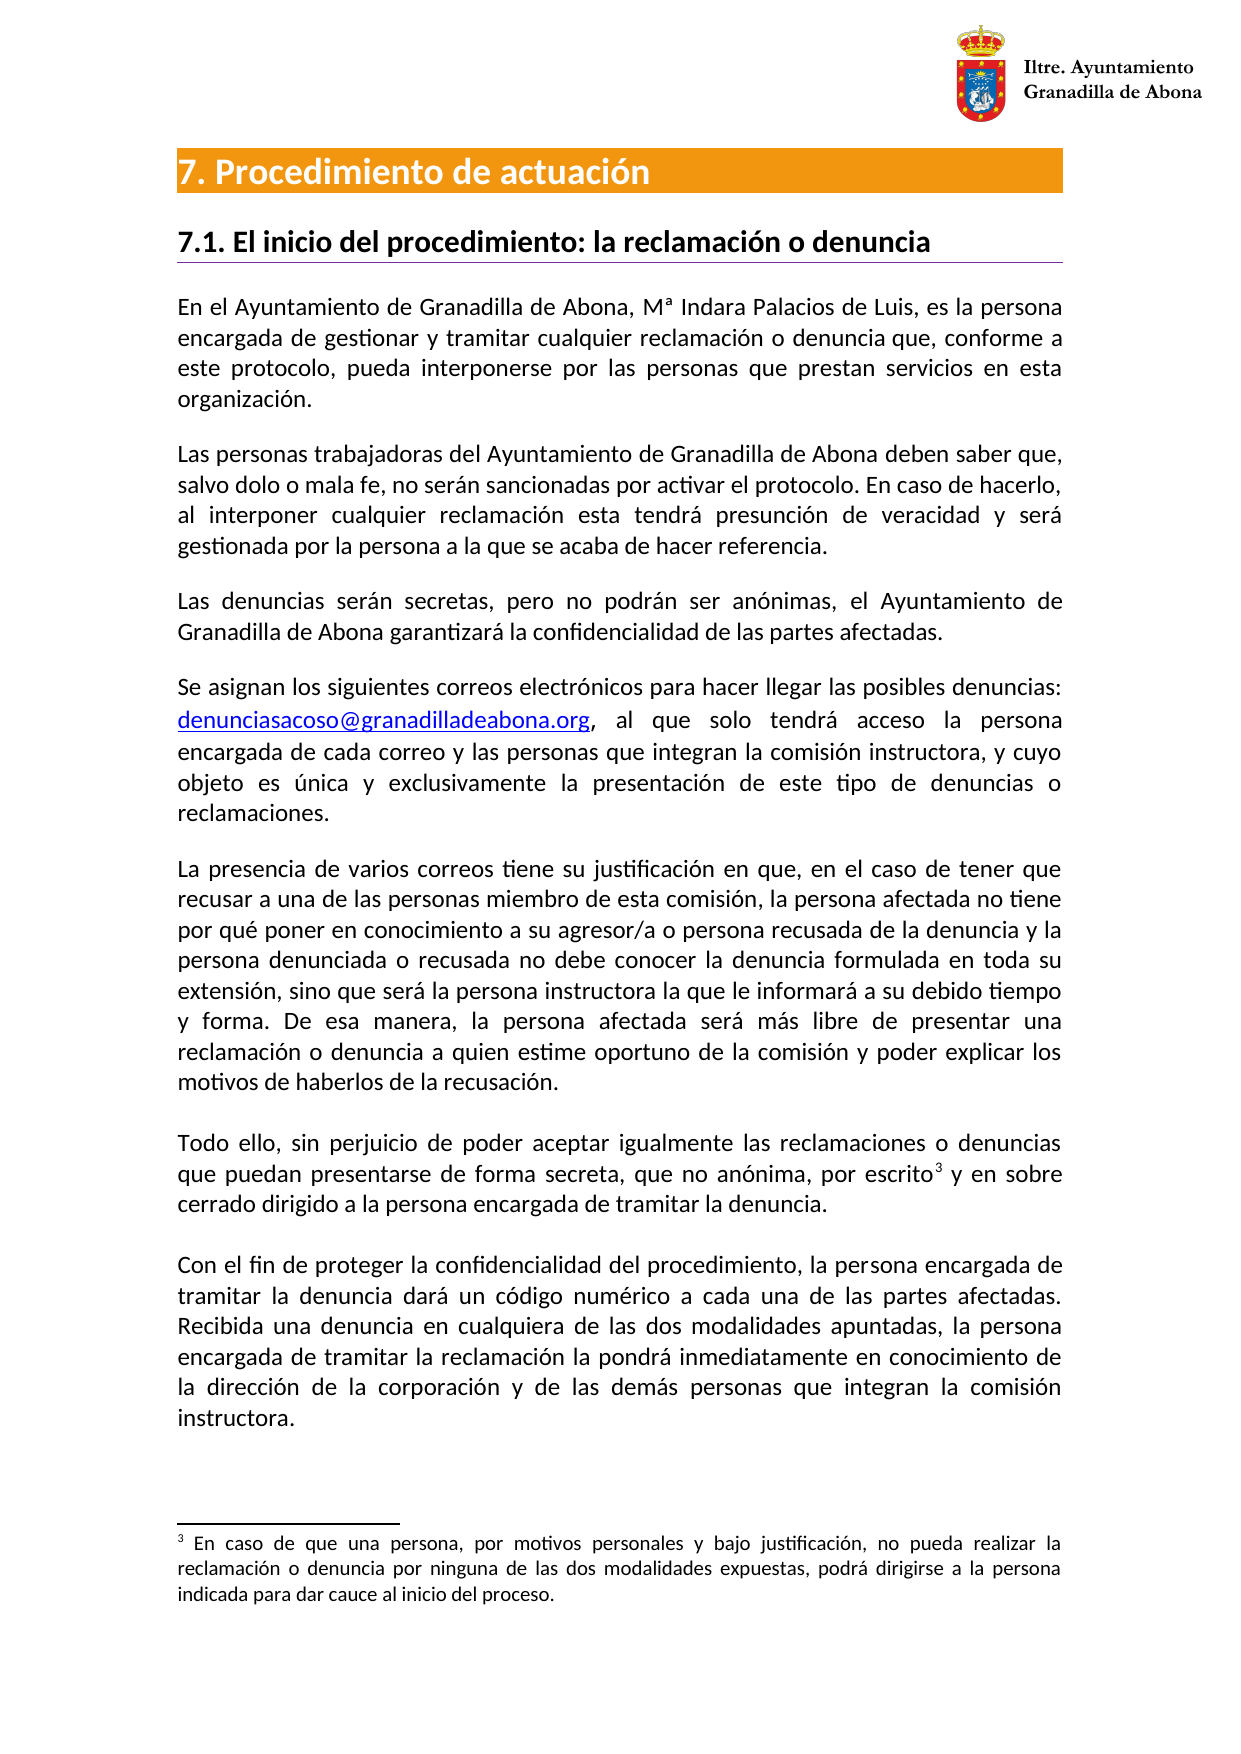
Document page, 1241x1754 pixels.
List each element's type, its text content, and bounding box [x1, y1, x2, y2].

subtitle 7.1. El inicio del procedimiento: la reclamación o denuncia [177, 222, 1063, 262]
text Se asignan los siguientes correos electrónicos para hacer llegar las posibles denuncias: denunciasacoso@granadilladeabona.org, al que solo tendrá acceso la persona encargada de cada correo y las personas que integran la comisión instructora, y cuyo objeto es única y exclusivamente la presentación de este tipo de denuncias o reclamaciones. [177, 672, 1063, 828]
text En el Ayuntamiento de Granadilla de Abona, Mª Indara Palacios de Luis, es la persona encar­gada de gestionar y tramitar cualquier reclamación o denuncia que, conforme a este protocolo, pueda interponerse por las personas que prestan servicios en esta organización. [177, 291, 1063, 413]
subtitle 7. Procedimiento de actuación [177, 148, 1063, 193]
text En caso de que una persona, por motivos personales y bajo justificación, no pueda realizar la reclamación o denuncia por ninguna de las dos modalidades expuestas, podrá dirigirse a la persona indicada para dar cauce al inicio del proceso. [177, 1530, 1063, 1606]
text Todo ello, sin perjuicio de poder aceptar igualmente las reclamaciones o denuncias que puedan presentarse de forma secreta, que no anónima, por escrito y en sobre cerrado dirigido a la persona encargada de tramitar la denuncia. [177, 1127, 1063, 1219]
text Con el fin de proteger la confidencialidad del procedimiento, la per­sona encargada de tramitar la denuncia dará un código numérico a cada una de las partes afectadas. Recibida una denuncia en cualquiera de las dos modalidades apuntadas, la persona encargada de tramitar la reclamación la pondrá inmediatamente en conocimiento de la dirección de la corporación y de las demás personas que integran la comisión instructora. [177, 1249, 1063, 1433]
text Las personas trabajadoras del Ayuntamiento de Granadilla de Abona deben saber que, salvo dolo o mala fe, no serán sancionadas por activar el protocolo. En caso de hacerlo, al interponer cualquier reclama­ción esta tendrá presunción de veracidad y será gestionada por la persona a la que se acaba de hacer referencia. [177, 438, 1063, 561]
text La presencia de varios correos tiene su justificación en que, en el caso de tener que recusar a una de las personas miembro de esta comisión, la persona afectada no tiene por qué poner en conocimiento a su agresor/a o persona recusada de la denuncia y la persona denunciada o recusada no debe conocer la denuncia formulada en toda su extensión, sino que será la persona instructora la que le informará a su debido tiempo y forma. De esa manera, la persona afectada será más libre de presentar una reclamación o denuncia a quien estime oportuno de la comisión y poder explicar los motivos de haberlos de la recusación. [177, 853, 1063, 1097]
text Las denuncias serán secretas, pero no podrán ser anónimas, el Ayuntamiento de Granadilla de Abona garanti­zará la confidencialidad de las partes afectadas. [177, 586, 1063, 647]
